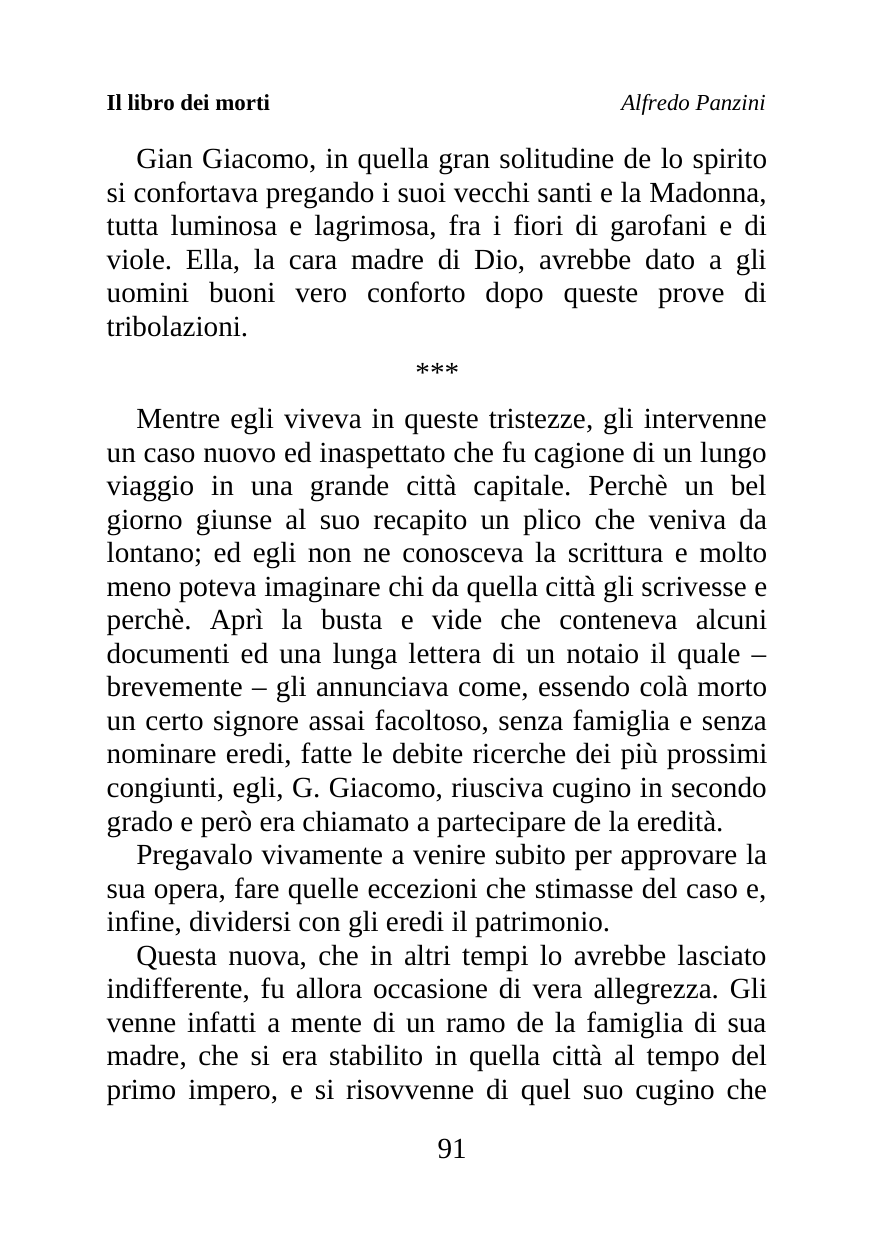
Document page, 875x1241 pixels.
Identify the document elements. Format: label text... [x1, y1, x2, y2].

text Gian Giacomo, in quella gran solitudine de lo spirito si confortava pregando i suoi vecchi santi e la Madonna, tutta luminosa e lagrimosa, fra i fiori di garofani e di viole. Ella, la cara madre di Dio, avrebbe dato a gli uomini buoni vero conforto dopo queste prove di tribolazioni. [106, 141, 768, 343]
text Mentre egli viveva in queste tristezze, gli intervenne un caso nuovo ed inaspettato che fu cagione di un lungo viaggio in una grande città capitale. Perchè un bel giorno giunse al suo recapito un plico che veniva da lontano; ed egli non ne conosceva la scrittura e molto meno poteva imaginare chi da quella città gli scrivesse e perchè. Aprì la busta e vide che conteneva alcuni documenti ed una lunga lettera di un notaio il quale – brevemente – gli annunciava come, essendo colà morto un certo signore assai facoltoso, senza famiglia e senza nominare eredi, fatte le debite ricerche dei più prossimi congiunti, egli, G. Giacomo, riusciva cugino in secondo grado e però era chiamato a partecipare de la eredità. [106, 401, 768, 837]
text Questa nuova, che in altri tempi lo avrebbe lasciato indifferente, fu allora occasione di vera allegrezza. Gli venne infatti a mente di un ramo de la famiglia di sua madre, che si era stabilito in quella città al tempo del primo impero, e si risovvenne di quel suo cugino che [106, 938, 768, 1106]
text Pregavalo vivamente a venire subito per approvare la sua opera, fare quelle eccezioni che stimasse del caso e, infine, dividersi con gli eredi il patrimonio. [106, 837, 768, 938]
text *** [106, 355, 768, 389]
